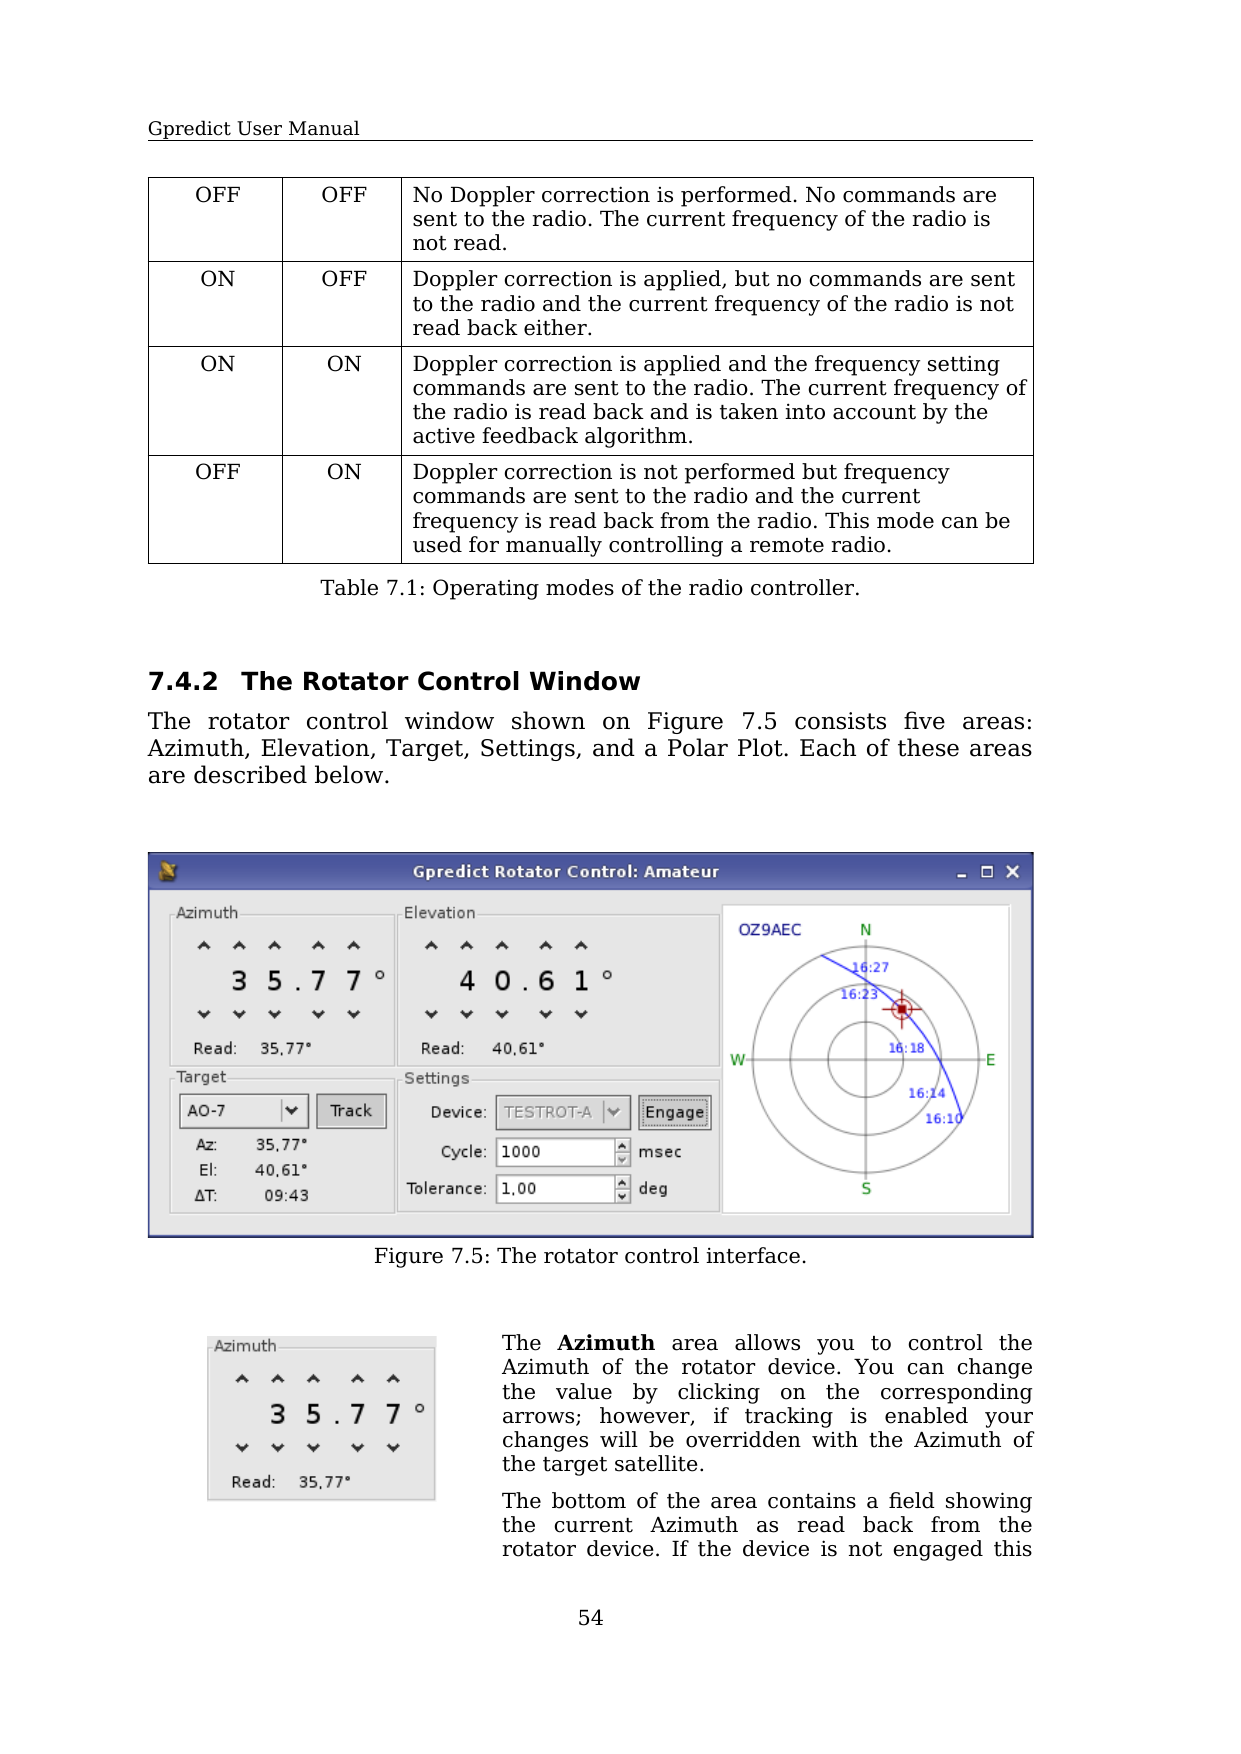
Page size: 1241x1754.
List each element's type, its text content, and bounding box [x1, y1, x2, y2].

text The rotator control window shown on Figure 7.5 consists five areas: Azimuth, Elevation, Target, Settings, and a Polar Plot. Each of these areas are described below. [148, 708, 1033, 788]
text Figure 7.5: The rotator control interface. [148, 1238, 1033, 1268]
table_cell ON [149, 262, 282, 346]
table_cell OFF [283, 262, 401, 346]
table_cell ON [283, 456, 401, 563]
table_cell OFF [149, 178, 282, 261]
table_header [148, 1325, 496, 1561]
table_cell OFF [149, 456, 282, 563]
table_cell Doppler correction is applied, but no commands are sent to the radio and the current frequency of the radio is not read back either. [402, 262, 1033, 346]
table_cell Doppler correction is not performed but frequency commands are sent to the radio and the current frequency is read back from the radio. This mode can be used for manually controlling a remote radio. [402, 456, 1033, 563]
table_cell OFF [283, 178, 401, 261]
text Table 7.1: Operating modes of the radio controller. [148, 576, 1033, 600]
table_header The Azimuth area allows you to control the Azimuth of the rotator device. You can change the value by clicking on the corresponding arrows; however, if tracking is enabled your changes will be overridden with the Azimuth of the target satellite. The bottom of the area contains a field showing the current Azimuth as read back from the rotator device. If the device is not engaged this [496, 1325, 1033, 1561]
subtitle The Rotator Control Window [148, 667, 1033, 696]
table_cell ON [149, 347, 282, 454]
table_cell Doppler correction is applied and the frequency setting commands are sent to the radio. The current frequency of the radio is read back and is taken into account by the active feedback algorithm. [402, 347, 1033, 454]
table_cell ON [283, 347, 401, 454]
picture [147, 852, 1034, 1238]
picture [207, 1336, 437, 1502]
table_cell No Doppler correction is performed. No commands are sent to the radio. The current frequency of the radio is not read. [402, 178, 1033, 261]
